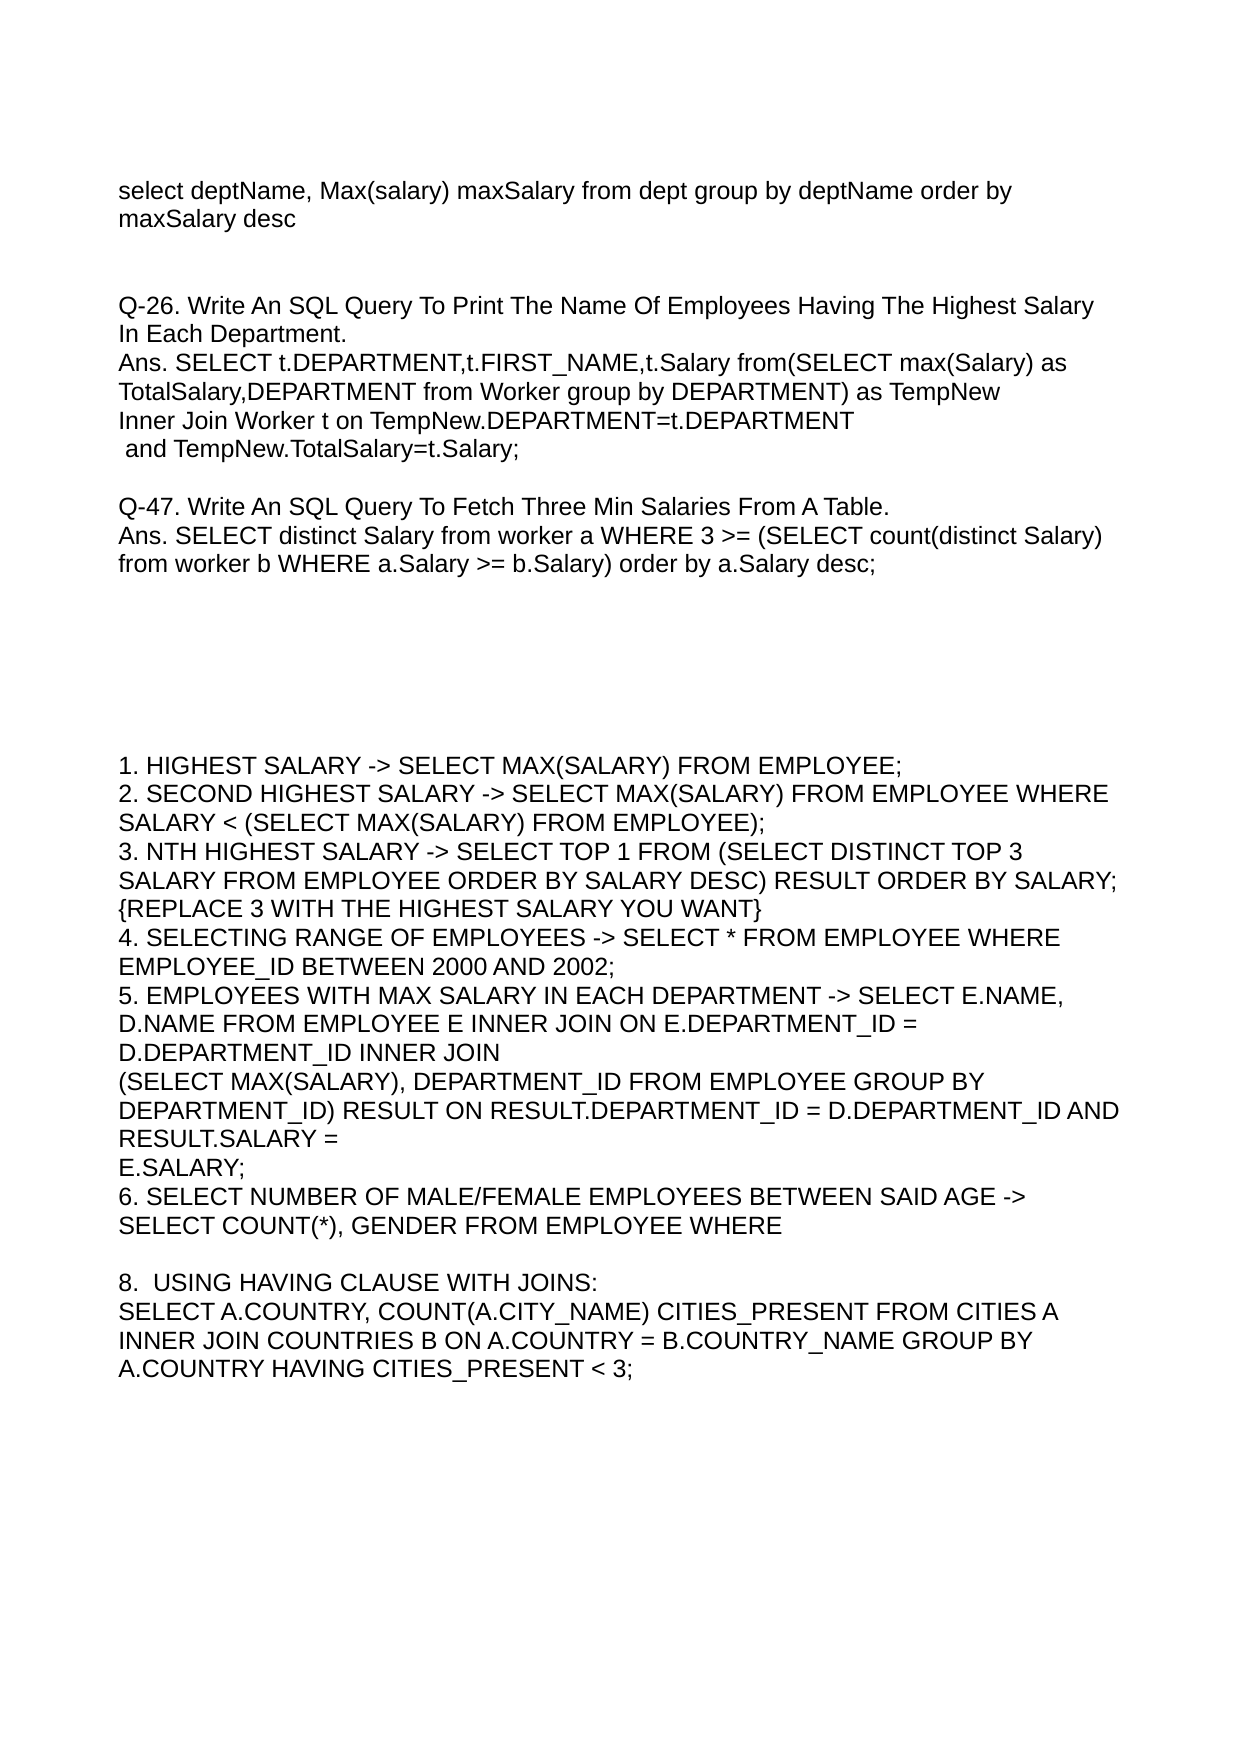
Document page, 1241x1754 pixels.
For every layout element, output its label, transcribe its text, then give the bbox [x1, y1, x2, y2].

text 5. EMPLOYEES WITH MAX SALARY IN EACH DEPARTMENT -> SELECT E.NAME, D.NAME FROM EMPLOYEE E INNER JOIN ON E.DEPARTMENT_ID = D.DEPARTMENT_ID INNER JOIN [118, 981, 1122, 1067]
text Inner Join Worker t on TempNew.DEPARTMENT=t.DEPARTMENT [118, 406, 1122, 434]
text (SELECT MAX(SALARY), DEPARTMENT_ID FROM EMPLOYEE GROUP BY DEPARTMENT_ID) RESULT ON RESULT.DEPARTMENT_ID = D.DEPARTMENT_ID AND RESULT.SALARY = [118, 1067, 1122, 1153]
text select deptName, Max(salary) maxSalary from dept group by deptName order by maxSalary desc [118, 176, 1122, 233]
text 8. USING HAVING CLAUSE WITH JOINS: [118, 1268, 1122, 1297]
text Ans. SELECT t.DEPARTMENT,t.FIRST_NAME,t.Salary from(SELECT max(Salary) as TotalSalary,DEPARTMENT from Worker group by DEPARTMENT) as TempNew [118, 348, 1122, 406]
text {REPLACE 3 WITH THE HIGHEST SALARY YOU WANT} [118, 894, 1122, 923]
text 1. HIGHEST SALARY -> SELECT MAX(SALARY) FROM EMPLOYEE; [118, 751, 1122, 779]
text 2. SECOND HIGHEST SALARY -> SELECT MAX(SALARY) FROM EMPLOYEE WHERE SALARY < (SELECT MAX(SALARY) FROM EMPLOYEE); [118, 779, 1122, 837]
text 4. SELECTING RANGE OF EMPLOYEES -> SELECT * FROM EMPLOYEE WHERE EMPLOYEE_ID BETWEEN 2000 AND 2002; [118, 923, 1122, 981]
text Q-26. Write An SQL Query To Print The Name Of Employees Having The Highest Salary In Each Department. [118, 291, 1122, 348]
text E.SALARY; [118, 1153, 1122, 1182]
text 6. SELECT NUMBER OF MALE/FEMALE EMPLOYEES BETWEEN SAID AGE -> SELECT COUNT(*), GENDER FROM EMPLOYEE WHERE [118, 1182, 1122, 1239]
text SELECT A.COUNTRY, COUNT(A.CITY_NAME) CITIES_PRESENT FROM CITIES A INNER JOIN COUNTRIES B ON A.COUNTRY = B.COUNTRY_NAME GROUP BY A.COUNTRY HAVING CITIES_PRESENT < 3; [118, 1297, 1122, 1383]
text Ans. SELECT distinct Salary from worker a WHERE 3 >= (SELECT count(distinct Salary) from worker b WHERE a.Salary >= b.Salary) order by a.Salary desc; [118, 521, 1122, 578]
text Q-47. Write An SQL Query To Fetch Three Min Salaries From A Table. [118, 492, 1122, 521]
text 3. NTH HIGHEST SALARY -> SELECT TOP 1 FROM (SELECT DISTINCT TOP 3 SALARY FROM EMPLOYEE ORDER BY SALARY DESC) RESULT ORDER BY SALARY; [118, 837, 1122, 894]
text and TempNew.TotalSalary=t.Salary; [118, 434, 1122, 463]
